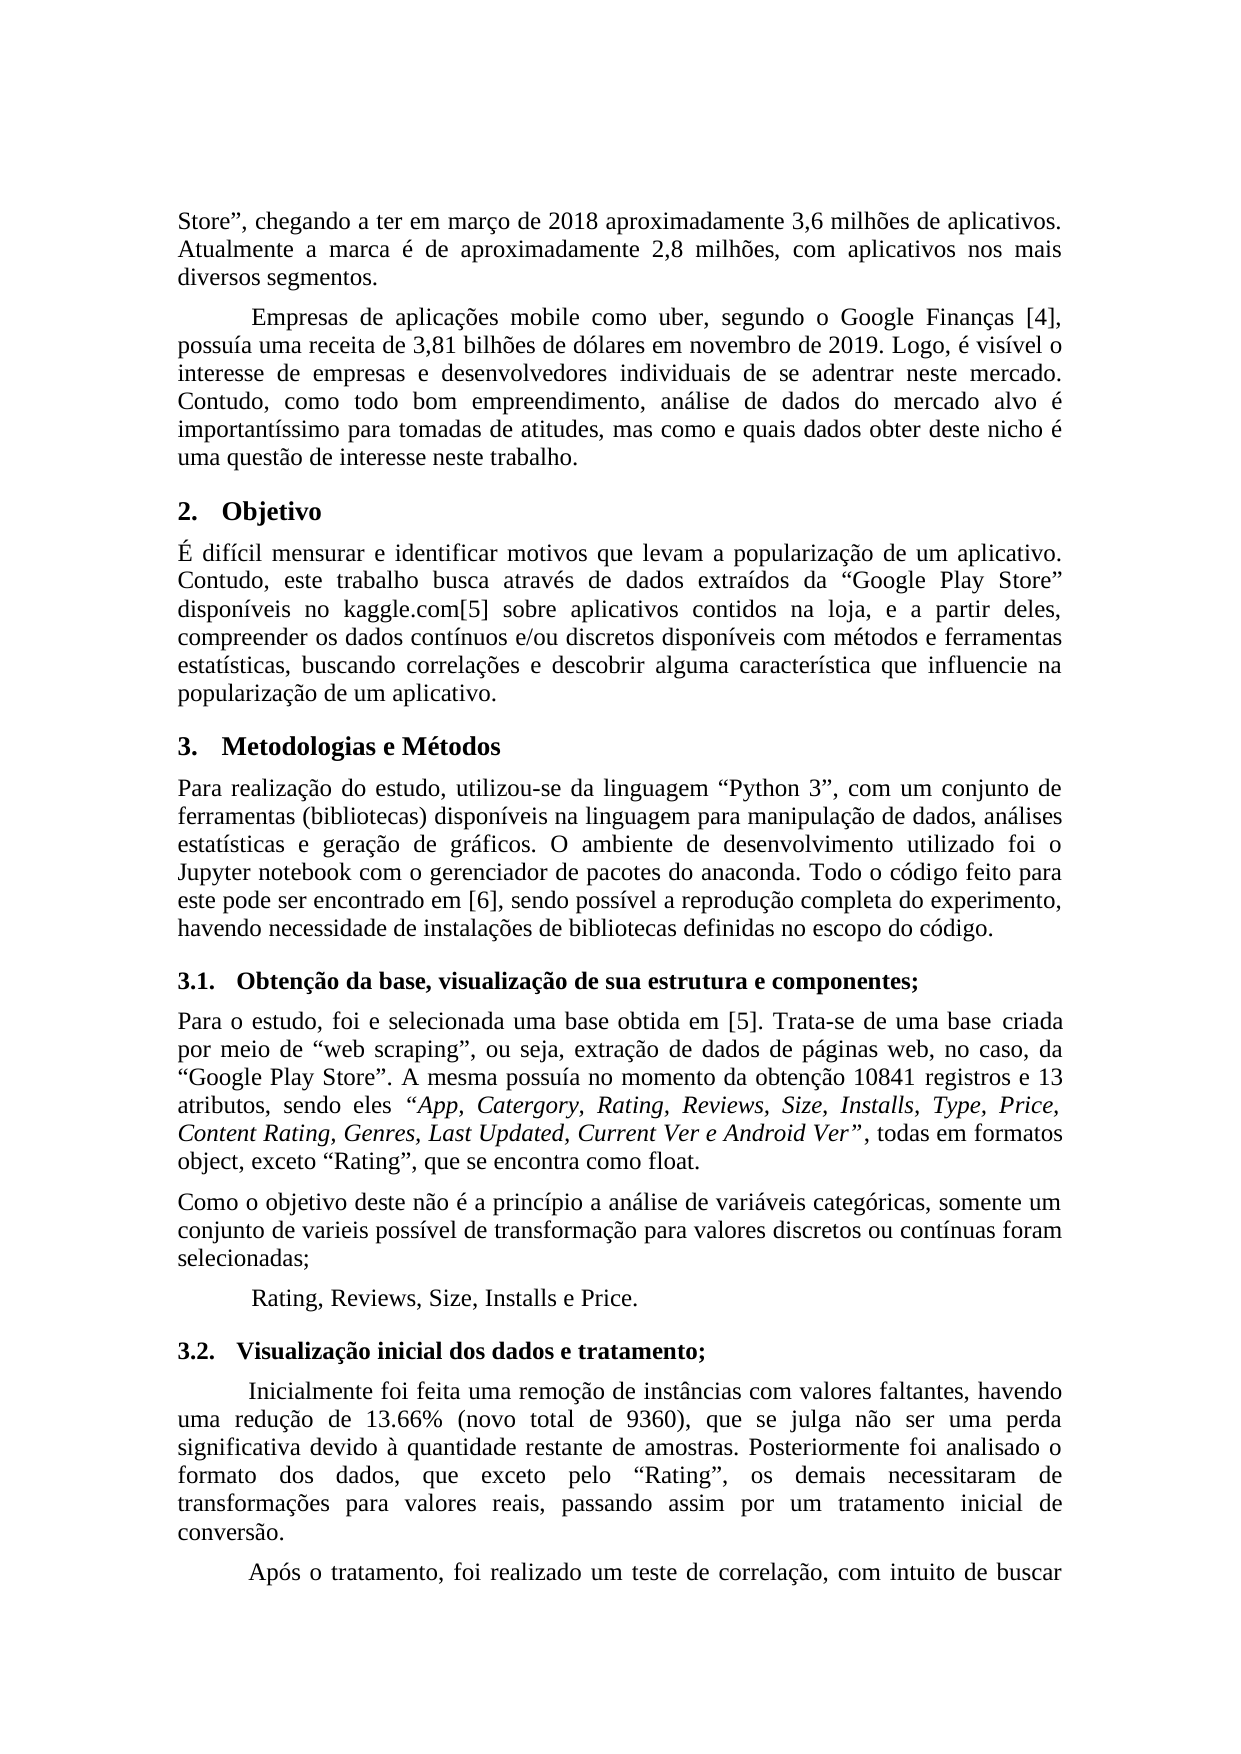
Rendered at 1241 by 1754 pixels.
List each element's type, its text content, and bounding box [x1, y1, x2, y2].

text Store”, chegando a ter em março de 2018 aproximadamente 3,6 milhões de aplicativos. Atualmente a marca é de aproximadamente 2,8 milhões, com aplicativos nos mais diversos segmentos. [177, 207, 1063, 291]
text Para realização do estudo, utilizou-se da linguagem “Python 3”, com um conjunto de ferramentas (bibliotecas) disponíveis na linguagem para manipulação de dados, análises estatísticas e geração de gráficos. O ambiente de desenvolvimento utilizado foi o Jupyter notebook com o gerenciador de pacotes do anaconda. Todo o código feito para este pode ser encontrado em [6], sendo possível a reprodução completa do experimento, havendo necessidade de instalações de bibliotecas definidas no escopo do código. [177, 774, 1063, 942]
text É difícil mensurar e identificar motivos que levam a popularização de um aplicativo. Contudo, este trabalho busca através de dados extraídos da “Google Play Store” disponíveis no kaggle.com[5] sobre aplicativos contidos na loja, e a partir deles, compreender os dados contínuos e/ou discretos disponíveis com métodos e ferramentas estatísticas, buscando correlações e descobrir alguma característica que influencie na popularização de um aplicativo. [177, 538, 1063, 707]
title Objetivo [177, 496, 1063, 526]
text Como o objetivo deste não é a princípio a análise de variáveis categóricas, somente um conjunto de varieis possível de transformação para valores discretos ou contínuas foram selecionadas; [177, 1188, 1063, 1272]
text Empresas de aplicações mobile como uber, segundo o Google Finanças [4], possuía uma receita de 3,81 bilhões de dólares em novembro de 2019. Logo, é visível o interesse de empresas e desenvolvedores individuais de se adentrar neste mercado. Contudo, como todo bom empreendimento, análise de dados do mercado alvo é importantíssimo para tomadas de atitudes, mas como e quais dados obter deste nicho é uma questão de interesse neste trabalho. [177, 303, 1063, 471]
title Metodologias e Métodos [177, 731, 1063, 761]
text Inicialmente foi feita uma remoção de instâncias com valores faltantes, havendo uma redução de 13.66% (novo total de 9360), que se julga não ser uma perda significativa devido à quantidade restante de amostras. Posteriormente foi analisado o formato dos dados, que exceto pelo “Rating”, os demais necessitaram de transformações para valores reais, passando assim por um tratamento inicial de conversão. [177, 1377, 1063, 1545]
title Obtenção da base, visualização de sua estrutura e componentes; [177, 967, 1063, 995]
text Rating, Reviews, Size, Installs e Price. [177, 1284, 1063, 1312]
text Após o tratamento, foi realizado um teste de correlação, com intuito de buscar [177, 1558, 1063, 1586]
title Visualização inicial dos dados e tratamento; [177, 1337, 1063, 1365]
text Para o estudo, foi e selecionada uma base obtida em [5]. Trata-se de uma base criada por meio de “web scraping”, ou seja, extração de dados de páginas web, no caso, da “Google Play Store”. A mesma possuía no momento da obtenção 10841 registros e 13 atributos, sendo eles “App, Catergory, Rating, Reviews, Size, Installs, Type, Price, Content Rating, Genres, Last Updated, Current Ver e Android Ver”, todas em formatos object, exceto “Rating”, que se encontra como float. [177, 1007, 1063, 1175]
